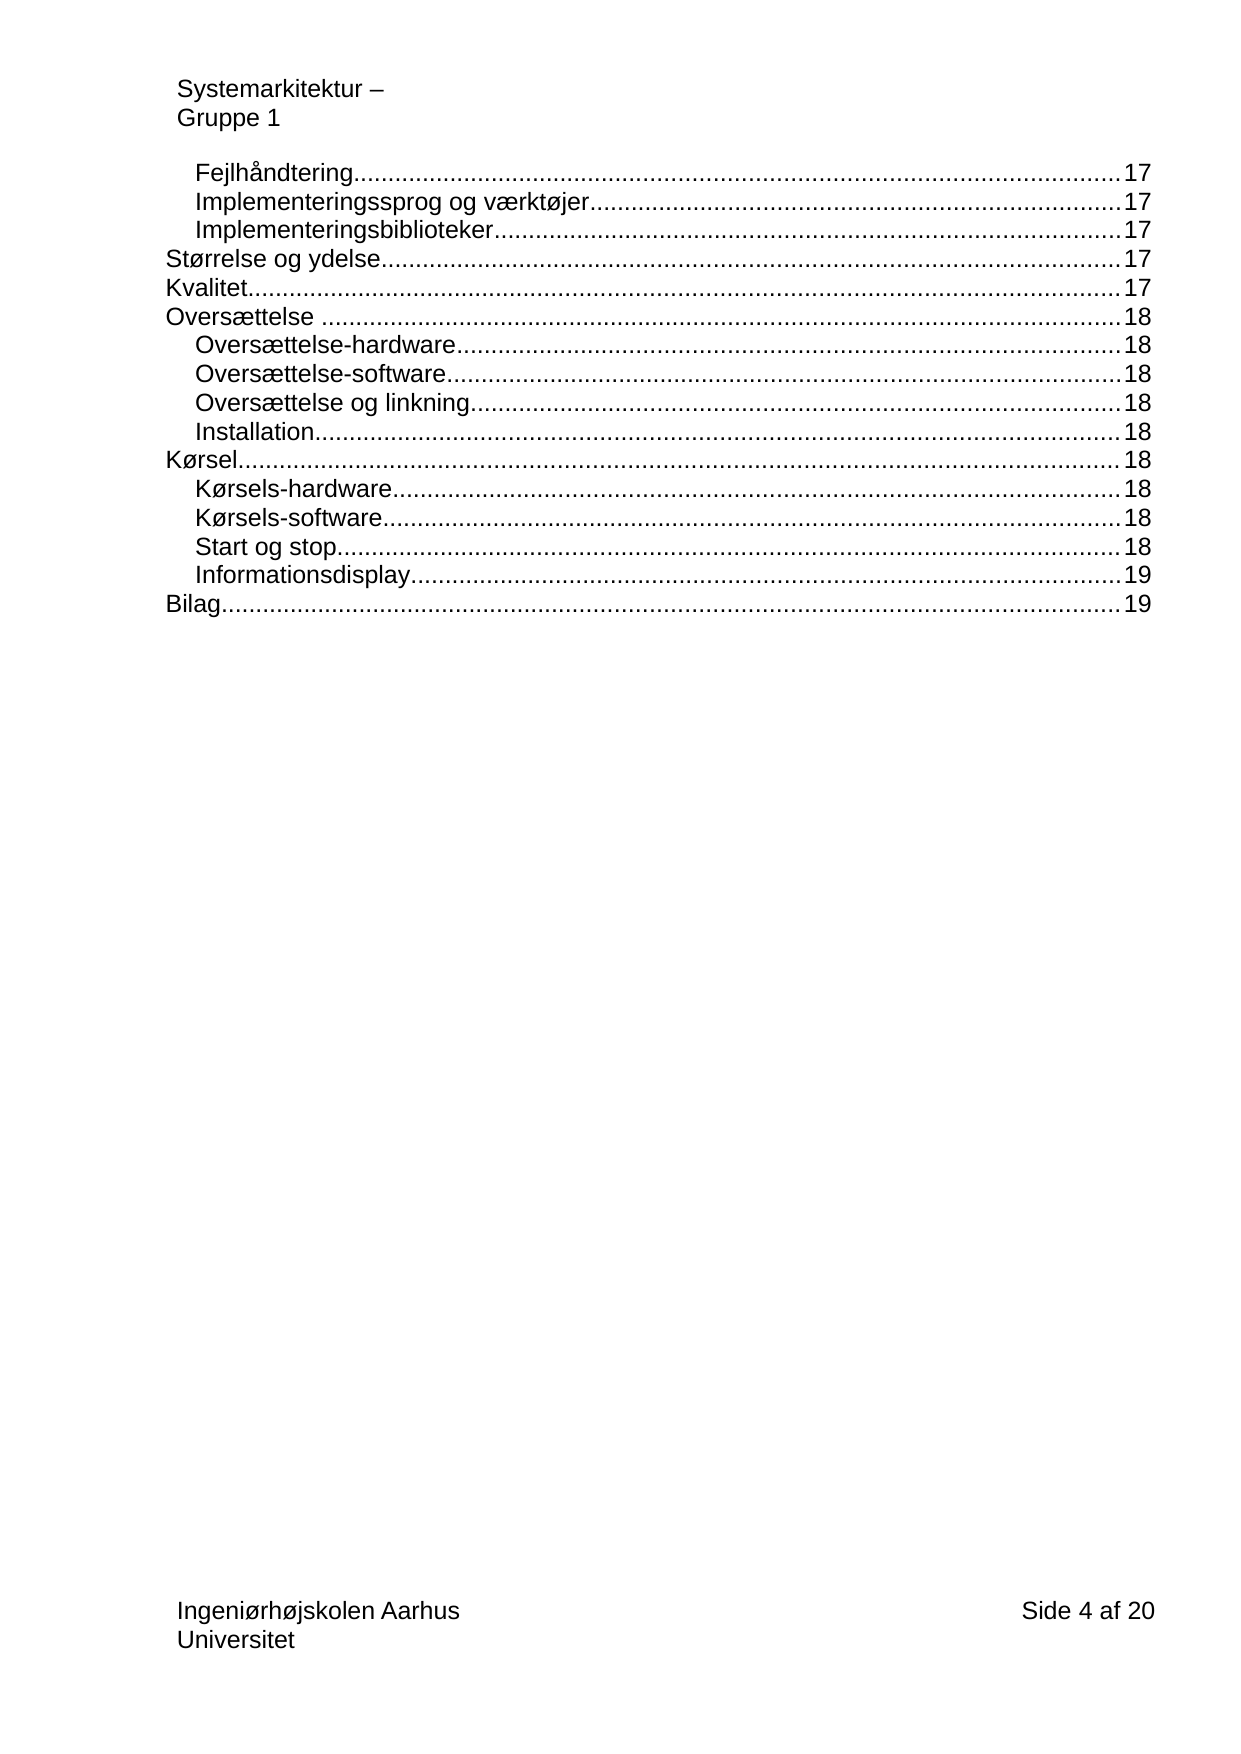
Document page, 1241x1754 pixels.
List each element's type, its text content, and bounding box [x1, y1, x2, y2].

text Kørsels-software 18 [195, 503, 1152, 531]
text Implementeringsbiblioteker 17 [195, 215, 1152, 244]
text Installation 18 [195, 416, 1152, 445]
text Kvalitet 17 [165, 273, 1152, 301]
text Oversættelse-software 18 [195, 359, 1152, 388]
text Kørsels-hardware 18 [195, 474, 1152, 503]
text Informationsdisplay 19 [195, 560, 1152, 589]
text Start og stop 18 [195, 531, 1152, 560]
text Fejlhåndtering 17 [195, 158, 1152, 186]
text Bilag 19 [165, 589, 1152, 618]
text Størrelse og ydelse 17 [165, 244, 1152, 273]
text Oversættelse 18 [165, 301, 1152, 330]
text Oversættelse-hardware 18 [195, 330, 1152, 359]
text Kørsel 18 [165, 445, 1152, 474]
text Implementeringssprog og værktøjer 17 [195, 186, 1152, 215]
text Oversættelse og linkning 18 [195, 388, 1152, 416]
